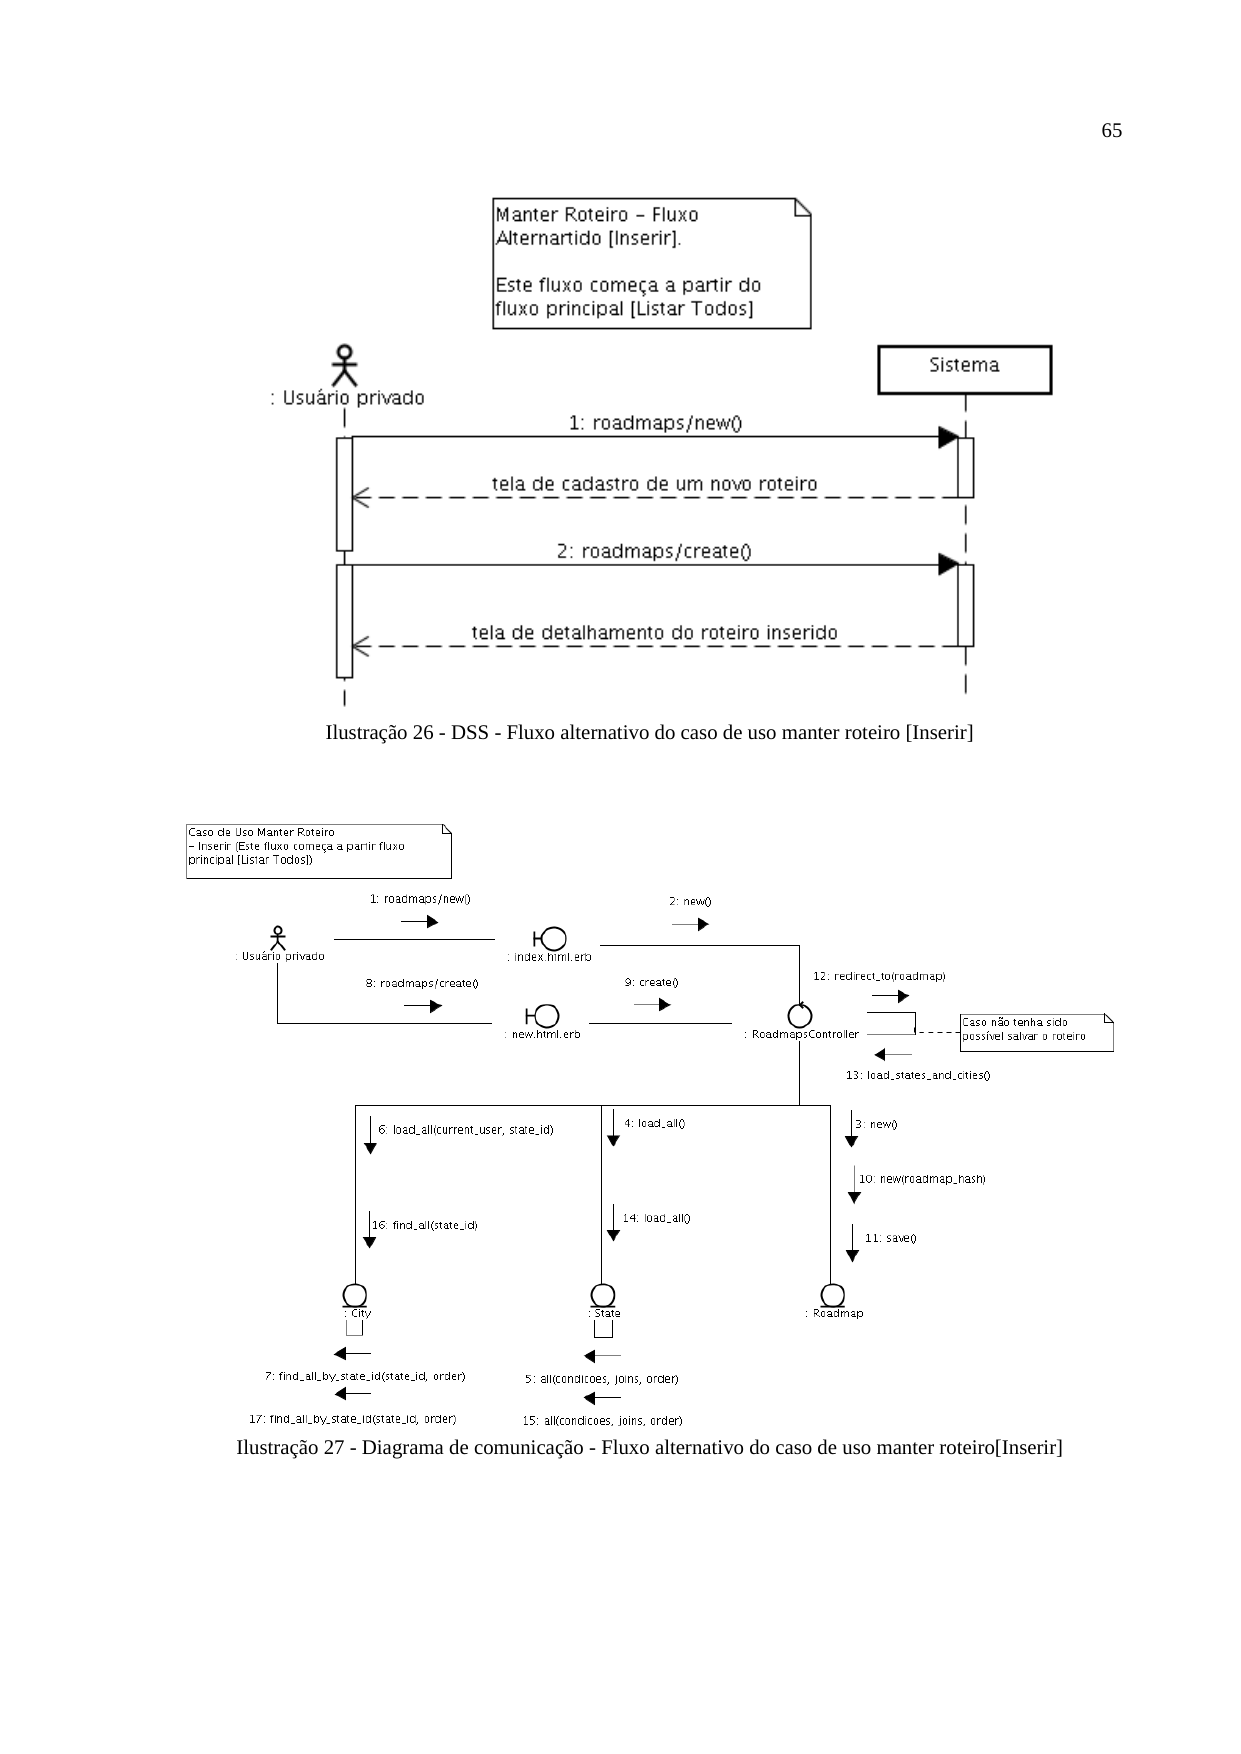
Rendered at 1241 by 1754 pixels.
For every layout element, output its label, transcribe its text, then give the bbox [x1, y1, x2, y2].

picture [233, 184, 1067, 721]
text Ilustração 26 - DSS - Fluxo alternativo do caso de uso manter roteiro [Inserir] [233, 721, 1066, 744]
picture [177, 814, 1123, 1436]
text Ilustração 27 - Diagrama de comunicação - Fluxo alternativo do caso de uso manter roteiro[Inserir] [177, 1436, 1122, 1459]
